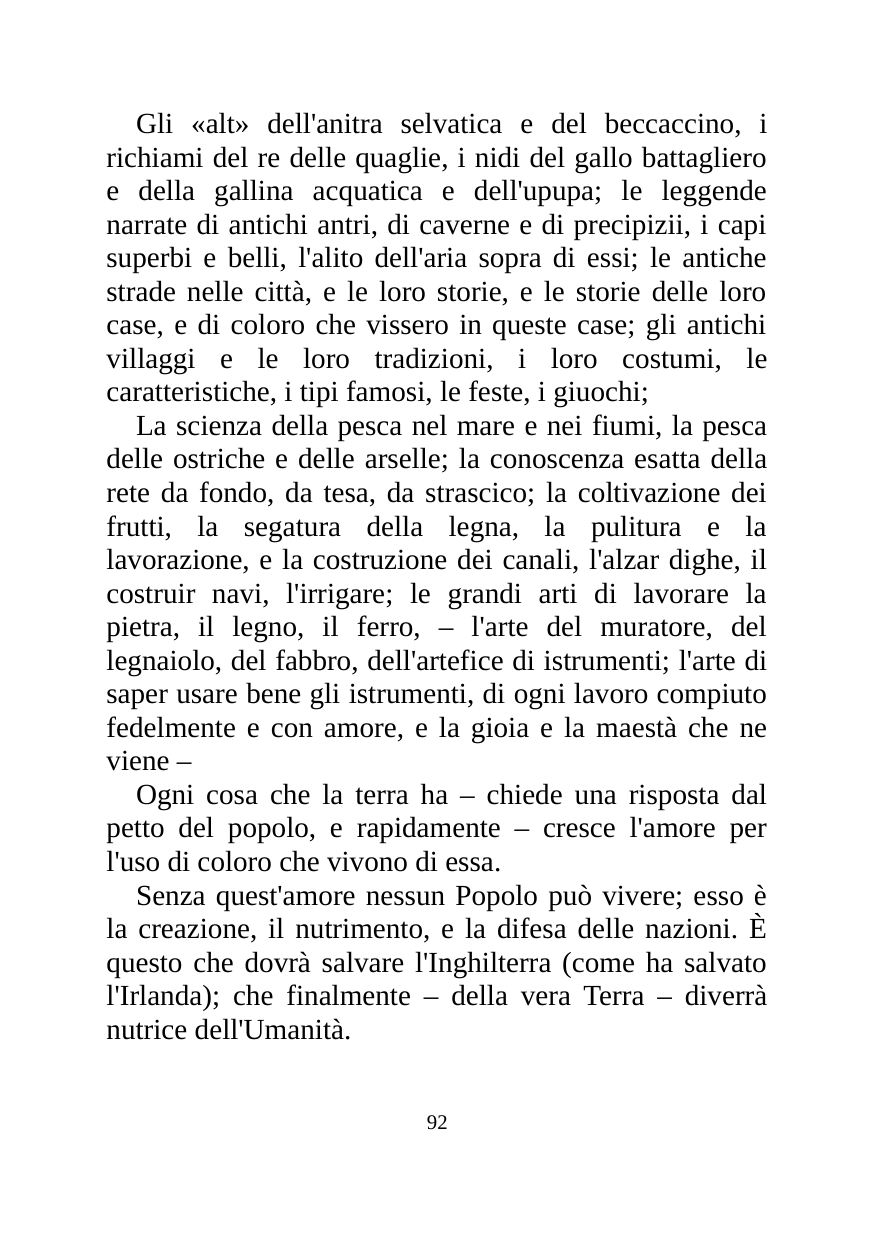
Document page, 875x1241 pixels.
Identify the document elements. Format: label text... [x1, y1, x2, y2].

text Ogni cosa che la terra ha – chiede una risposta dal petto del popolo, e rapidamente – cresce l'amore per l'uso di coloro che vivono di essa. [106, 777, 768, 878]
text La scienza della pesca nel mare e nei fiumi, la pesca delle ostriche e delle arselle; la conoscenza esatta della rete da fondo, da tesa, da strascico; la coltivazione dei frutti, la segatura della legna, la pulitura e la lavorazione, e la costruzione dei canali, l'alzar dighe, il costruir navi, l'irrigare; le grandi arti di lavorare la pietra, il legno, il ferro, – l'arte del muratore, del legnaiolo, del fabbro, dell'artefice di istrumenti; l'arte di saper usare bene gli istrumenti, di ogni lavoro compiuto fedelmente e con amore, e la gioia e la maestà che ne viene – [106, 408, 768, 777]
text Gli «alt» dell'anitra selvatica e del beccaccino, i richiami del re delle quaglie, i nidi del gallo battagliero e della gallina acquatica e dell'upupa; le leggende narrate di antichi antri, di caverne e di precipizii, i capi superbi e belli, l'alito dell'aria sopra di essi; le antiche strade nelle città, e le loro storie, e le storie delle loro case, e di coloro che vissero in queste case; gli antichi villaggi e le loro tradizioni, i loro costumi, le caratteristiche, i tipi famosi, le feste, i giuochi; [106, 106, 768, 408]
text Senza quest'amore nessun Popolo può vivere; esso è la creazione, il nutrimento, e la difesa delle nazioni. È questo che dovrà salvare l'Inghilterra (come ha salvato l'Irlanda); che finalmente – della vera Terra – diverrà nutrice dell'Umanità. [106, 878, 768, 1045]
